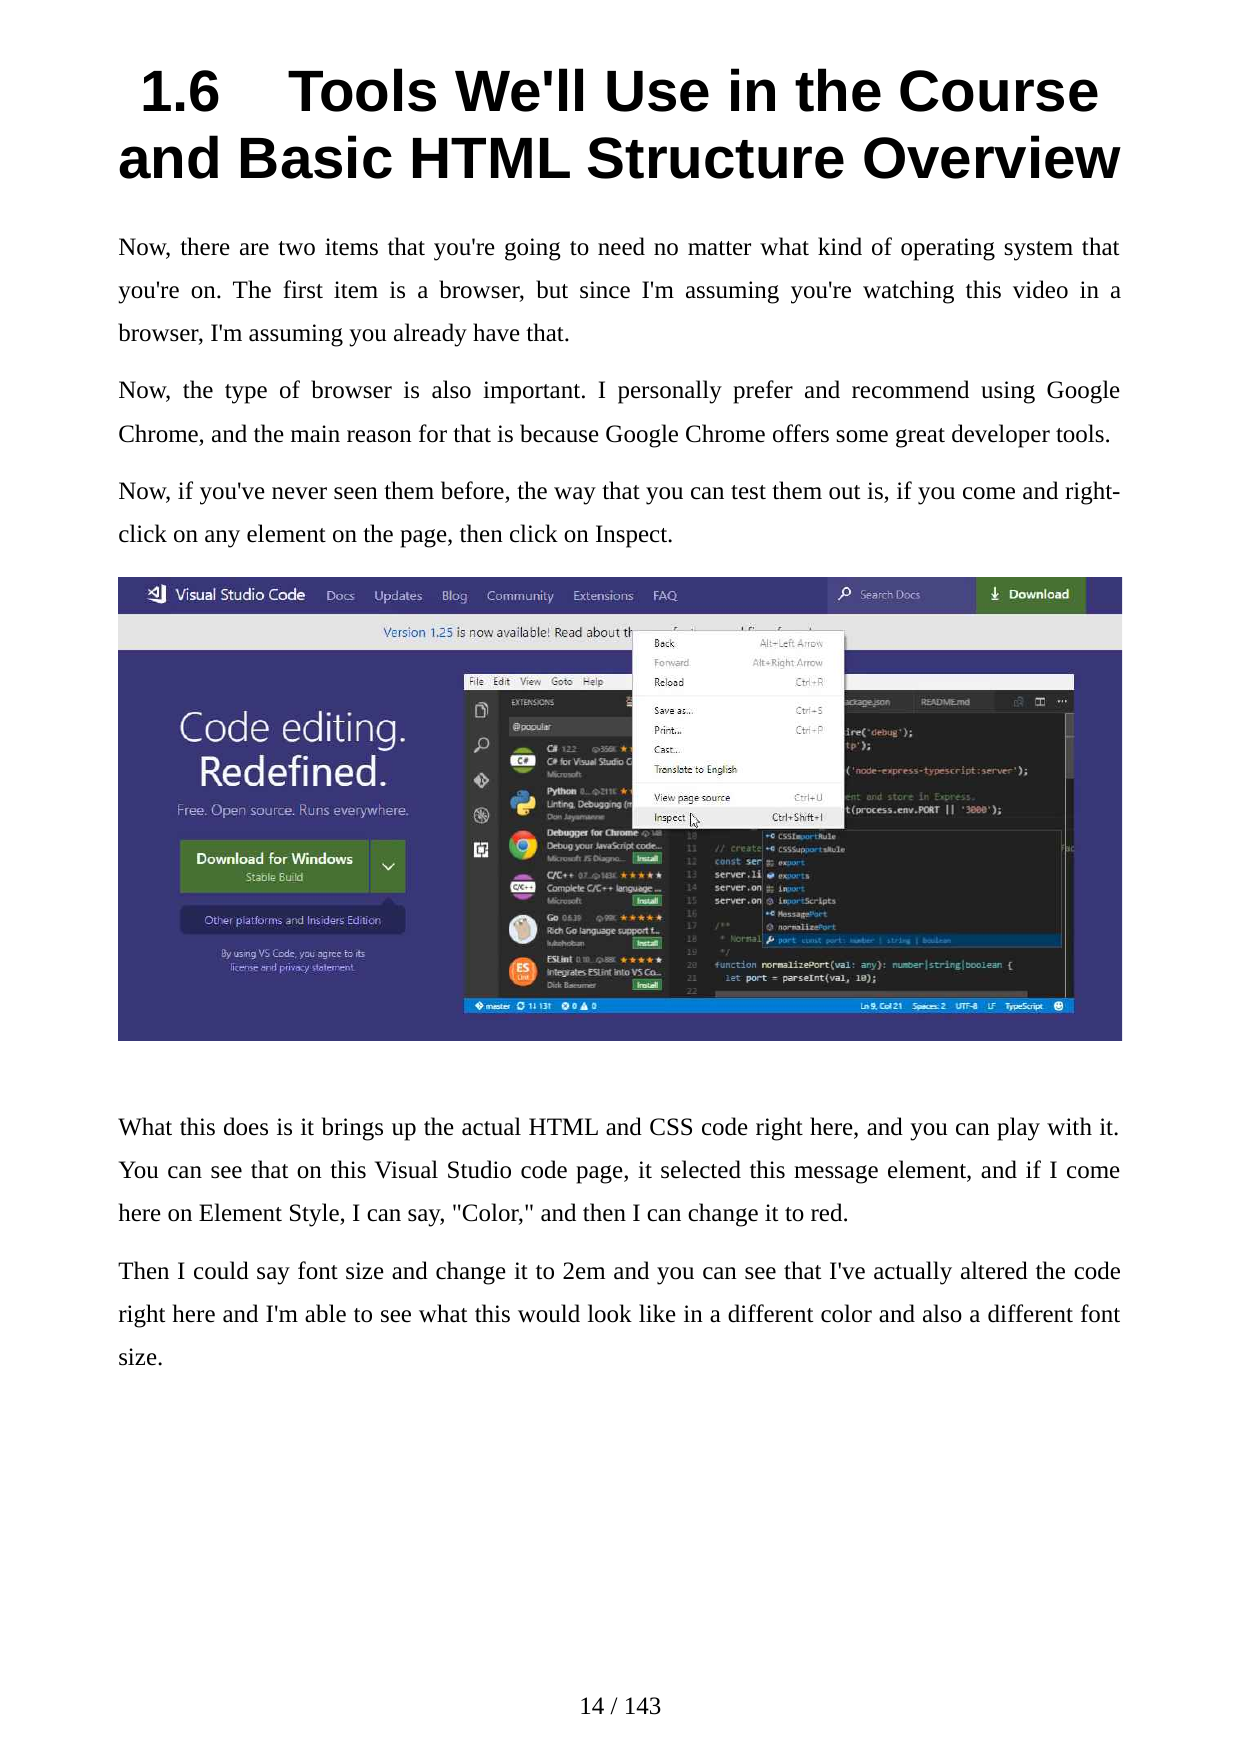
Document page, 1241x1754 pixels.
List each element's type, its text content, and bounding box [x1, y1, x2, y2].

picture [118, 577, 1123, 1041]
text Now, if you've never seen them before, the way that you can test them out is, if you come and right-click on any element on the page, then click on Inspect. [118, 476, 1122, 548]
title 1.6 Tools We'll Use in the Course and Basic HTML Structure Overview [118, 56, 1122, 190]
text Now, there are two items that you're going to need no matter what kind of operating system that you're on. The first item is a browser, but since I'm assuming you're watching this video in a browser, I'm assuming you already have that. [118, 232, 1122, 347]
text Now, the type of browser is also important. I personally prefer and recommend using Google Chrome, and the main reason for that is because Google Chrome offers some great developer tools. [118, 376, 1122, 447]
text Then I could say font size and change it to 2em and you can see that I've actually altered the code right here and I'm able to see what this would look like in a different color and also a different font size. [118, 1256, 1122, 1371]
text What this does is it brings up the actual HTML and CSS code right here, and you can play with it. You can see that on this Visual Studio code page, it selected this message element, and if I come here on Element Style, I can say, "Color," and then I can change it to red. [118, 1112, 1122, 1227]
